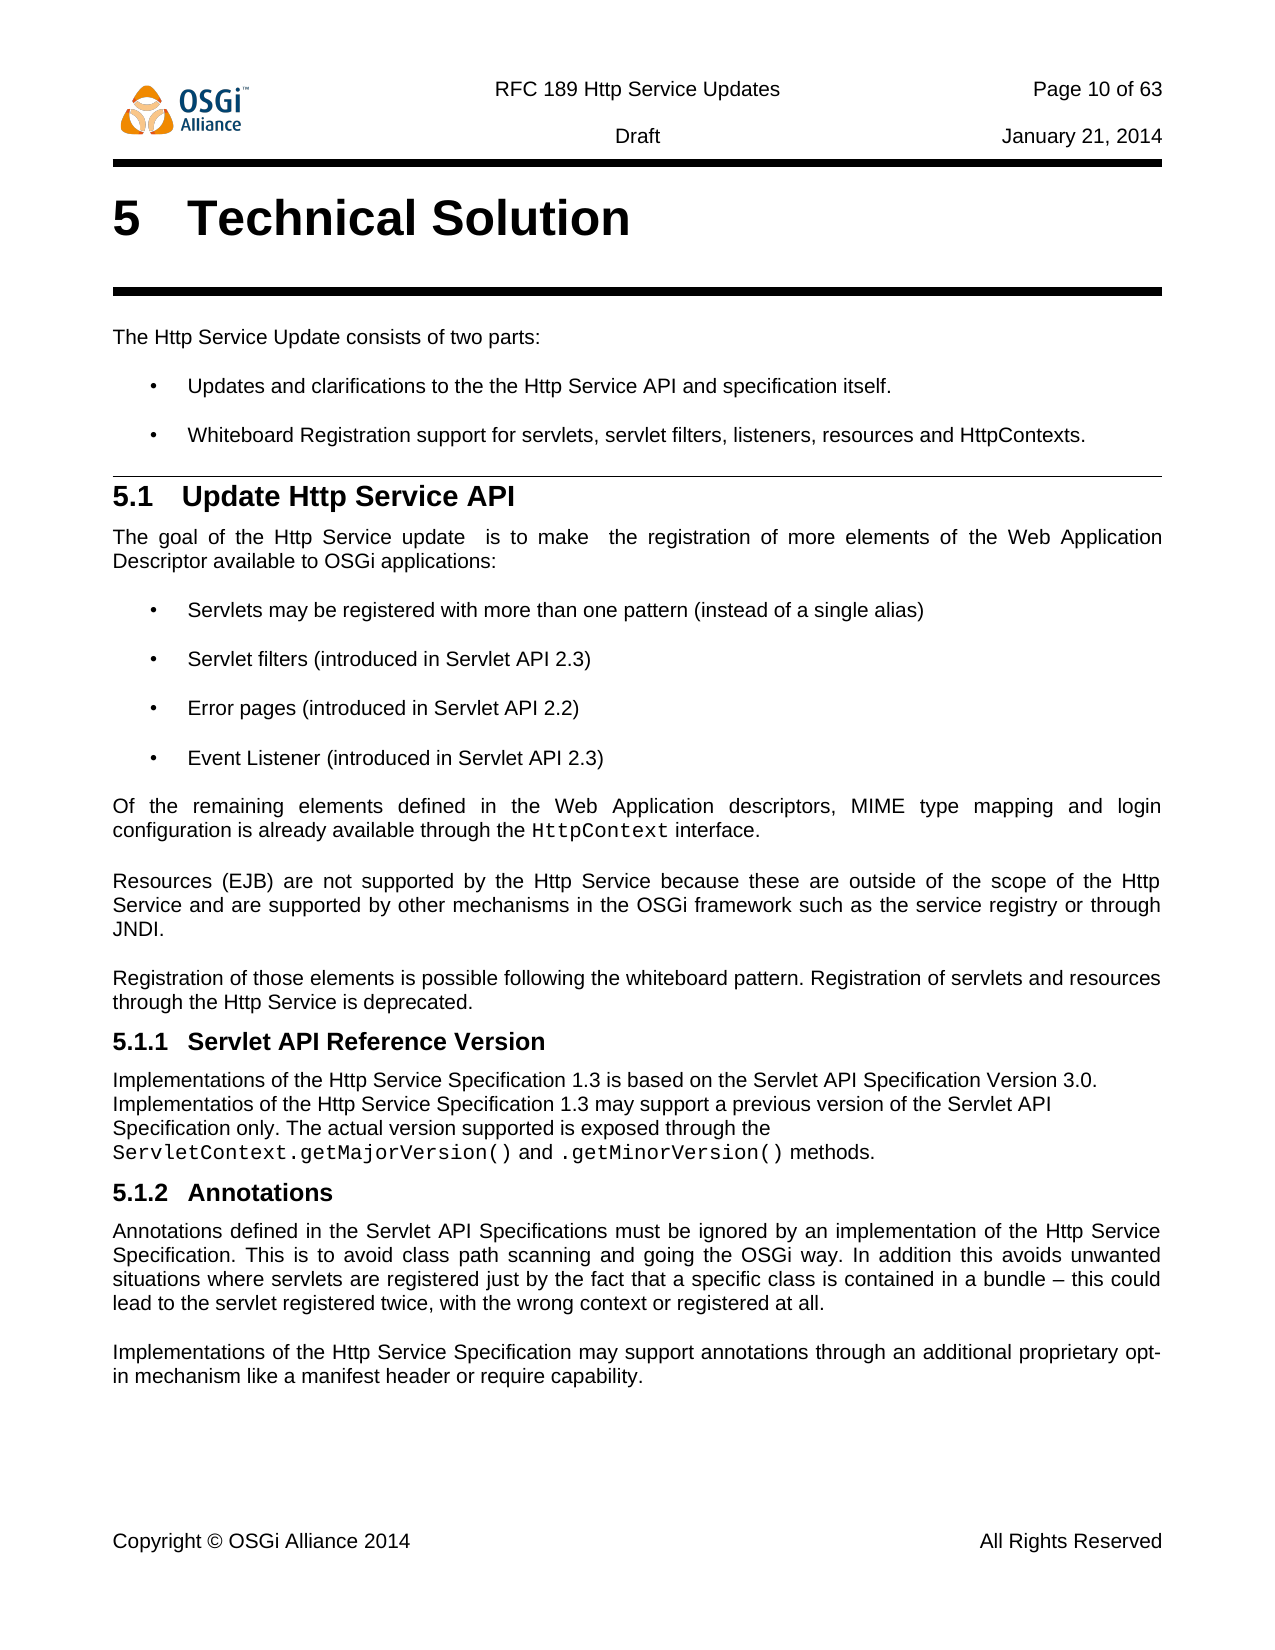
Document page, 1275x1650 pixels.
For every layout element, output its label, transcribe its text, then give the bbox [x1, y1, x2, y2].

text Implementations of the Http Service Specification may support annotations through an additional proprietary opt-in mechanism like a manifest header or require capability. [112, 1340, 1162, 1388]
text The goal of the Http Service update is to make the registration of more elements of the Web Application Descriptor available to OSGi applications: [112, 525, 1162, 573]
subtitle Servlet API Reference Version [112, 1026, 1162, 1055]
text Of the remaining elements defined in the Web Application descriptors, MIME type mapping and login configuration is already available through the HttpContext interface. [112, 794, 1162, 844]
text Registration of those elements is possible following the whiteboard pattern. Registration of servlets and resources through the Http Service is deprecated. [112, 966, 1162, 1014]
list Updates and clarifications to the the Http Service API and specification itself. [150, 374, 1162, 398]
list Servlets may be registered with more than one pattern (instead of a single alias) [150, 598, 1162, 622]
list Servlet filters (introduced in Servlet API 2.3) [150, 647, 1162, 671]
list Event Listener (introduced in Servlet API 2.3) [150, 745, 1162, 769]
list Whiteboard Registration support for servlets, servlet filters, listeners, resources and HttpContexts. [150, 423, 1162, 447]
subtitle Technical Solution [112, 160, 1162, 296]
text Annotations defined in the Servlet API Specifications must be ignored by an implementation of the Http Service Specification. This is to avoid class path scanning and going the OSGi way. In addition this avoids unwanted situations where servlets are registered just by the fact that a specific class is contained in a bundle – this could lead to the servlet registered twice, with the wrong context or registered at all. [112, 1219, 1162, 1315]
list Error pages (introduced in Servlet API 2.2) [150, 696, 1162, 720]
subtitle Annotations [112, 1178, 1162, 1207]
picture [113, 78, 257, 142]
text The Http Service Update consists of two parts: [112, 325, 1162, 349]
subtitle Update Http Service API [112, 477, 1162, 513]
text Resources (EJB) are not supported by the Http Service because these are outside of the scope of the Http Service and are supported by other mechanisms in the OSGi framework such as the service registry or through JNDI. [112, 869, 1162, 941]
text Implementations of the Http Service Specification 1.3 is based on the Servlet API Specification Version 3.0. Implementatios of the Http Service Specification 1.3 may support a previous version of the Servlet API Specification only. The actual version supported is exposed through the ServletContext.getMajorVersion() and .getMinorVersion() methods. [112, 1068, 1162, 1165]
